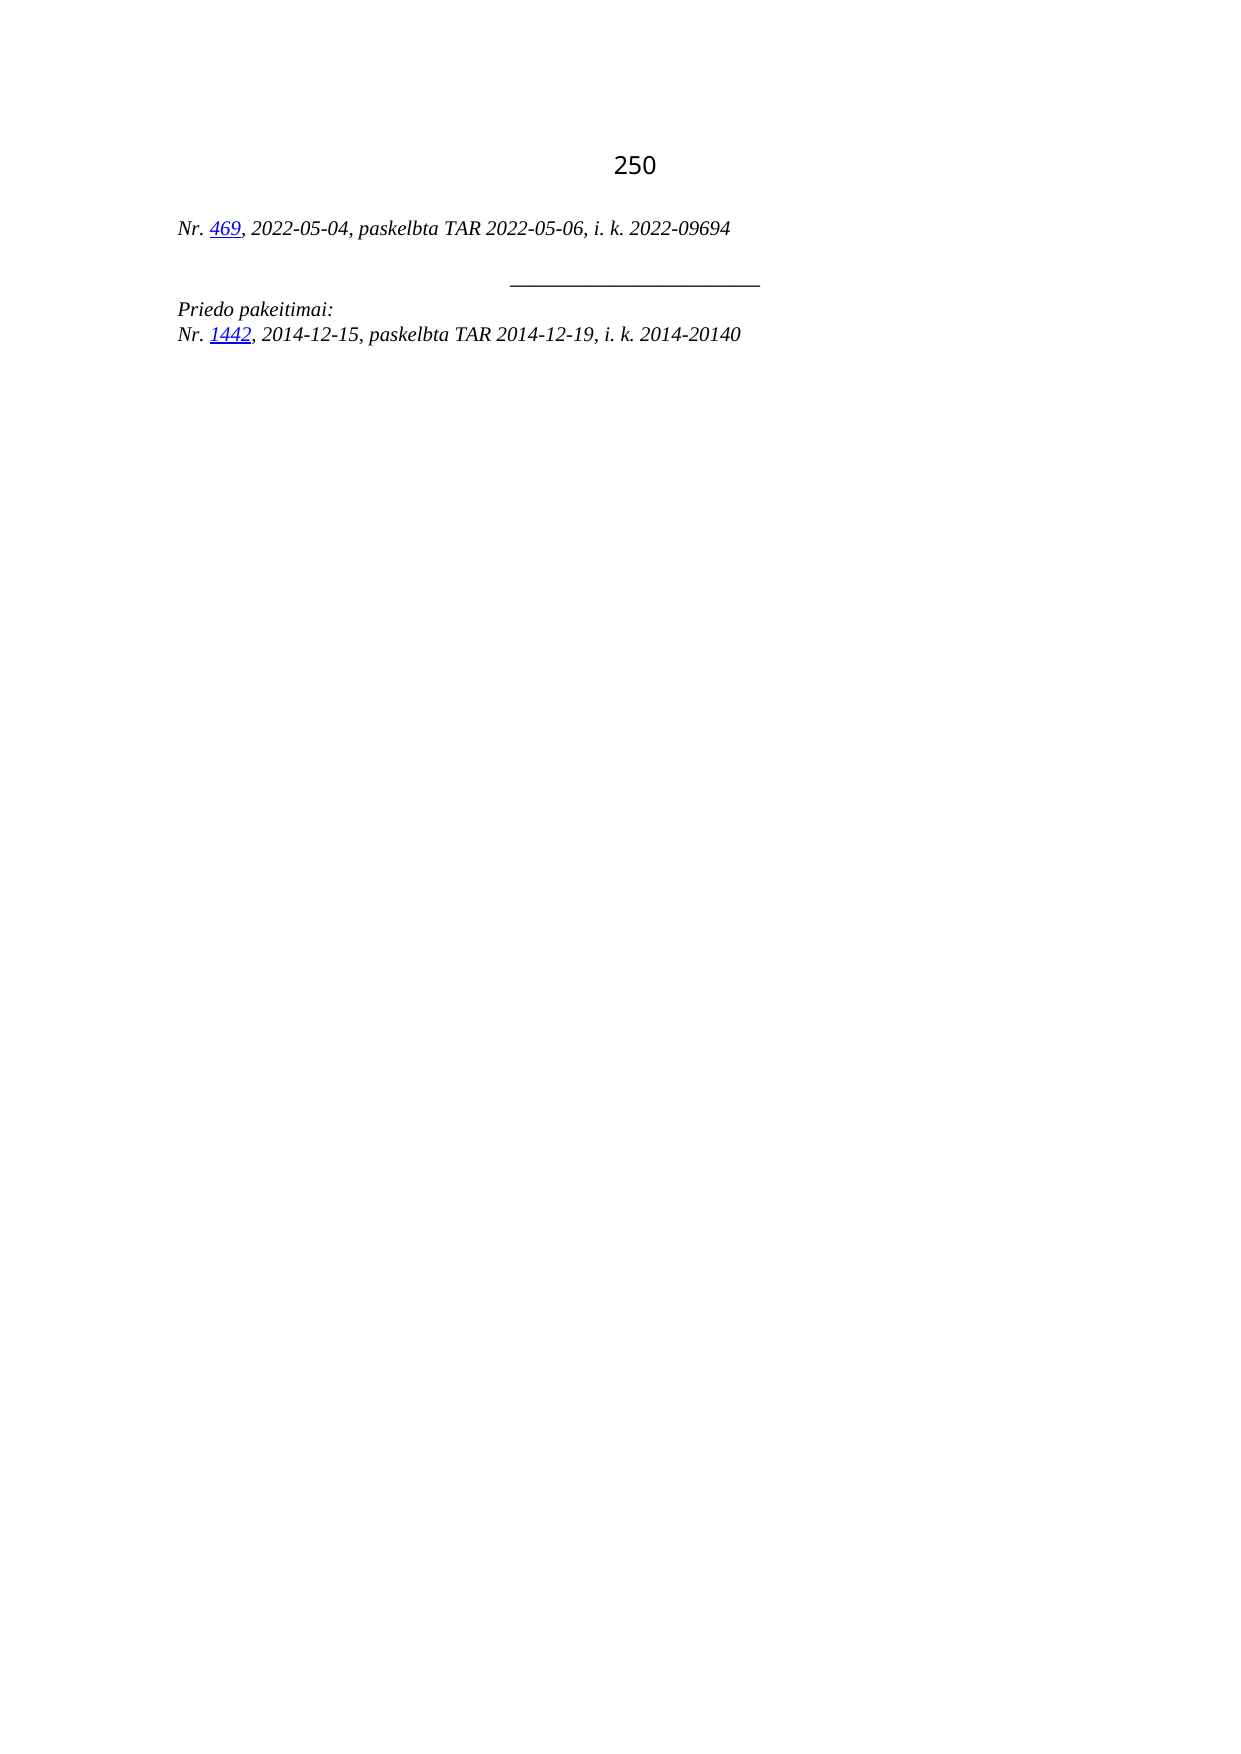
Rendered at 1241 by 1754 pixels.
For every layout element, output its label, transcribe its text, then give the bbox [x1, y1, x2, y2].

text Nr. 469, 2022-05-04, paskelbta TAR 2022-05-06, i. k. 2022-09694 [177, 216, 1092, 240]
text –––––––––––––––––––– [177, 269, 1092, 297]
text Priedo pakeitimai: [177, 297, 1092, 321]
text Nr. 1442, 2014-12-15, paskelbta TAR 2014-12-19, i. k. 2014-20140 [177, 321, 1092, 346]
